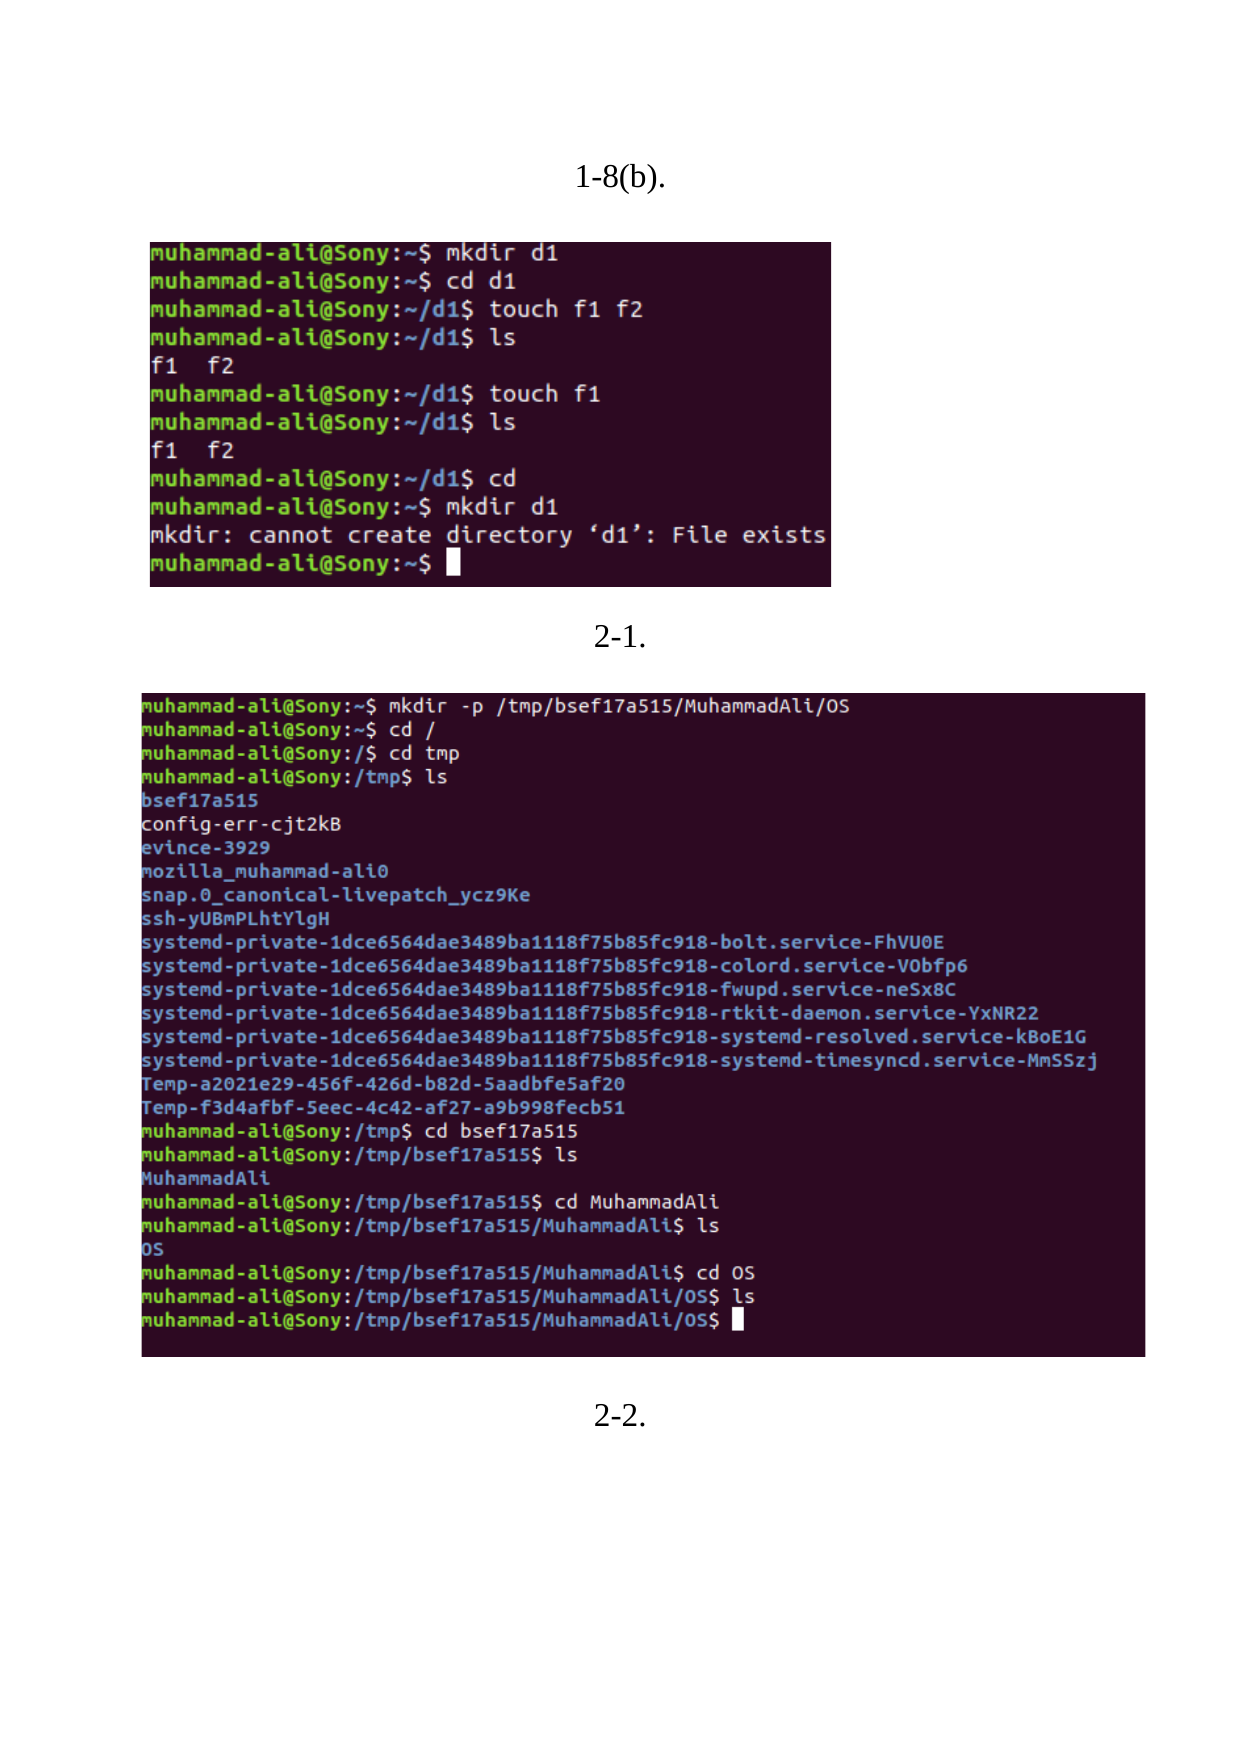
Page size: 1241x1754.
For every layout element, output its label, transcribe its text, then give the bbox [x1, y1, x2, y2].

picture [149, 242, 832, 587]
text 2-1. [118, 616, 1122, 655]
picture [141, 693, 1146, 1357]
text 2-2. [118, 1395, 1122, 1434]
text 1-8(b). [118, 156, 1122, 195]
